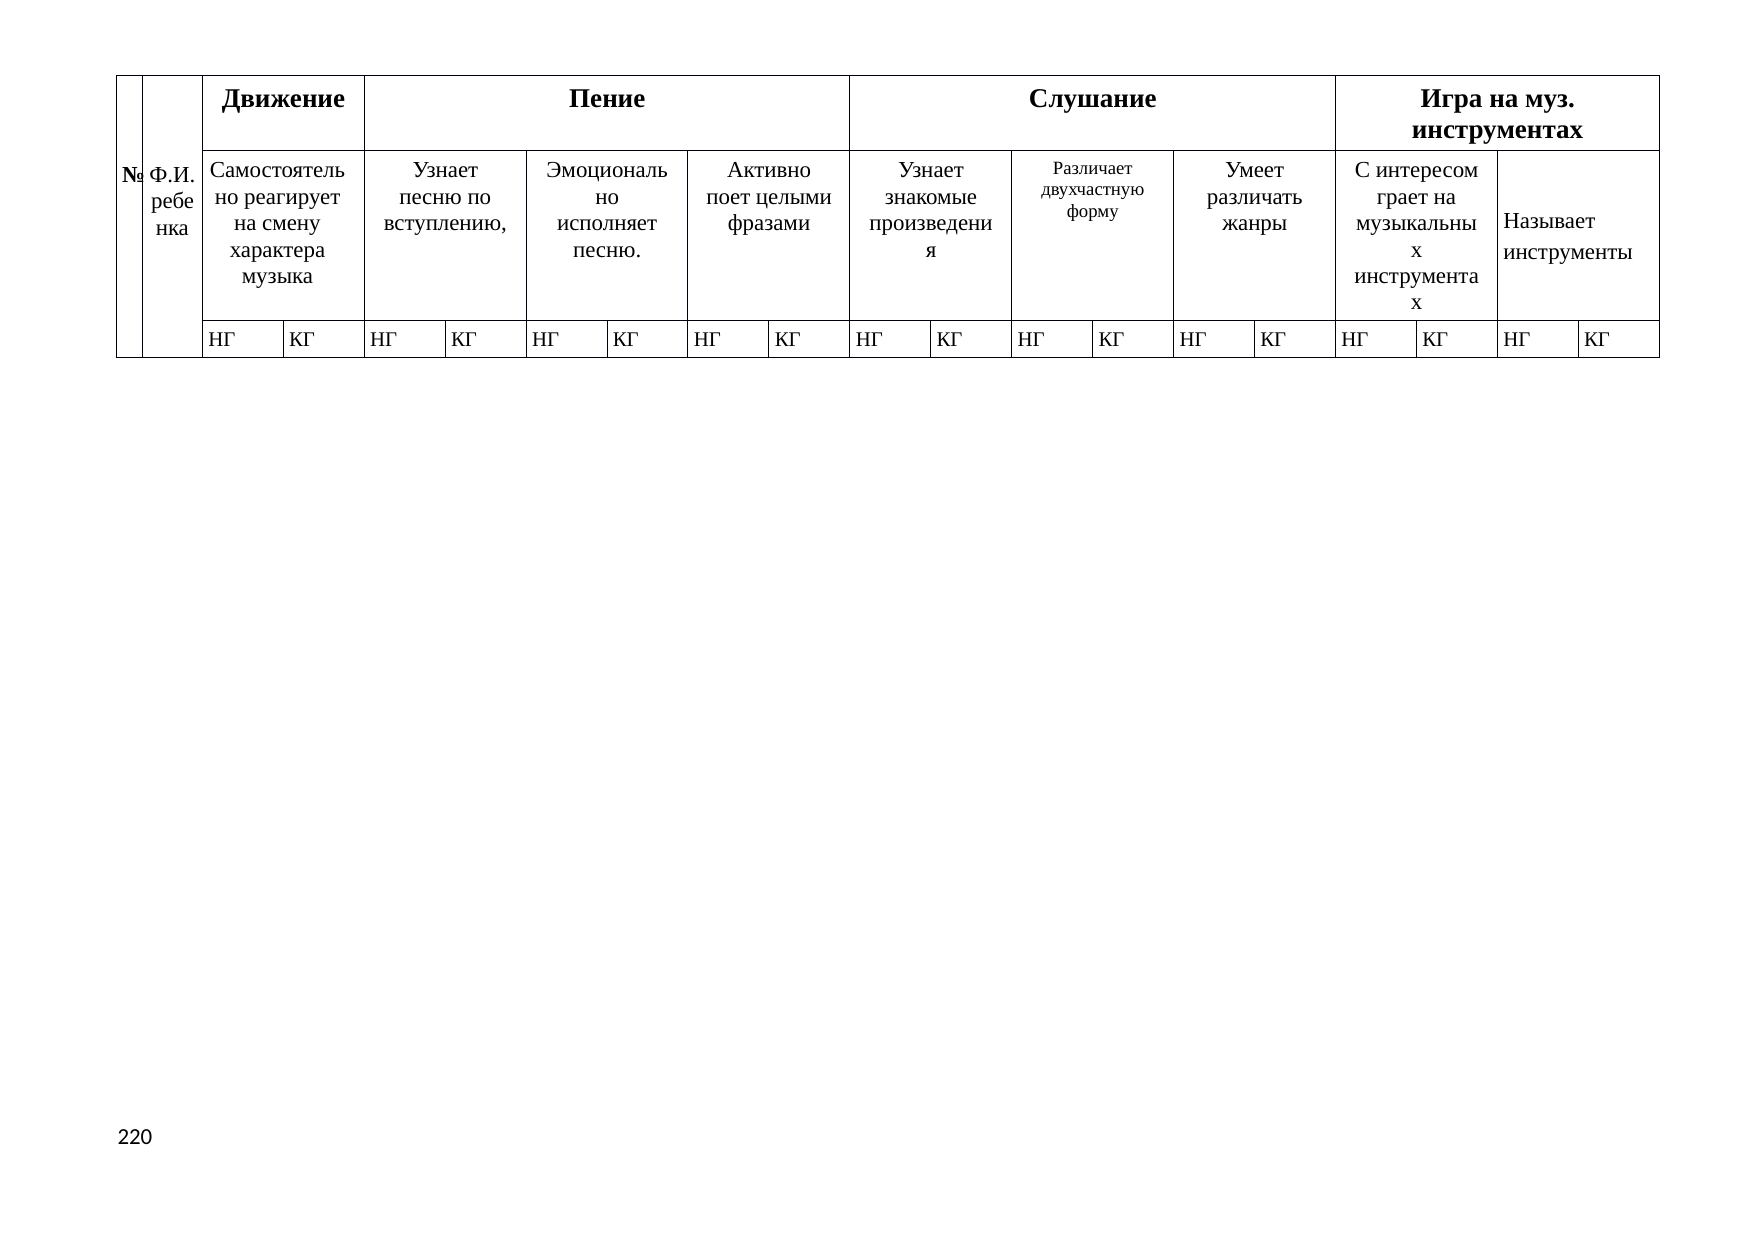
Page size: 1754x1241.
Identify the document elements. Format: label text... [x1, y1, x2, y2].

table_cell Умеет различать жанры [1174, 151, 1335, 320]
table_cell НГ [203, 321, 283, 357]
table_cell Называет инструменты [1498, 151, 1659, 320]
table_header Движение [203, 76, 364, 150]
table_cell НГ [1336, 321, 1416, 357]
table_cell КГ [1255, 321, 1335, 357]
table_cell КГ [1579, 321, 1659, 357]
table_cell НГ [1012, 321, 1092, 357]
table_cell НГ [527, 321, 607, 357]
table_header Ф.И. ребенка [143, 76, 202, 357]
table_cell Активно поет целыми фразами [688, 151, 849, 320]
table_cell КГ [446, 321, 526, 357]
table_cell НГ [1498, 321, 1578, 357]
table_header № [117, 76, 142, 357]
table_cell Узнает знакомые произведения [850, 151, 1011, 320]
table_cell КГ [284, 321, 364, 357]
table_cell НГ [688, 321, 768, 357]
table_header Слушание [850, 76, 1335, 150]
table_cell НГ [1174, 321, 1254, 357]
table_cell КГ [1417, 321, 1497, 357]
table_cell КГ [1093, 321, 1173, 357]
table_cell КГ [608, 321, 687, 357]
table_cell С интересом грает на музыкальных инструментах [1336, 151, 1497, 320]
table_cell Различает двухчастную форму [1012, 151, 1173, 320]
table_cell Эмоционально исполняет песню. [527, 151, 687, 320]
table_cell Самостоятельно реагирует на смену характера музыка [203, 151, 364, 320]
table_cell КГ [931, 321, 1011, 357]
table_header Игра на муз. инструментах [1336, 76, 1659, 150]
table_cell НГ [850, 321, 930, 357]
table_cell НГ [365, 321, 445, 357]
table_cell Узнает песню по вступлению, [365, 151, 526, 320]
table_cell КГ [769, 321, 849, 357]
table_header Пение [365, 76, 849, 150]
